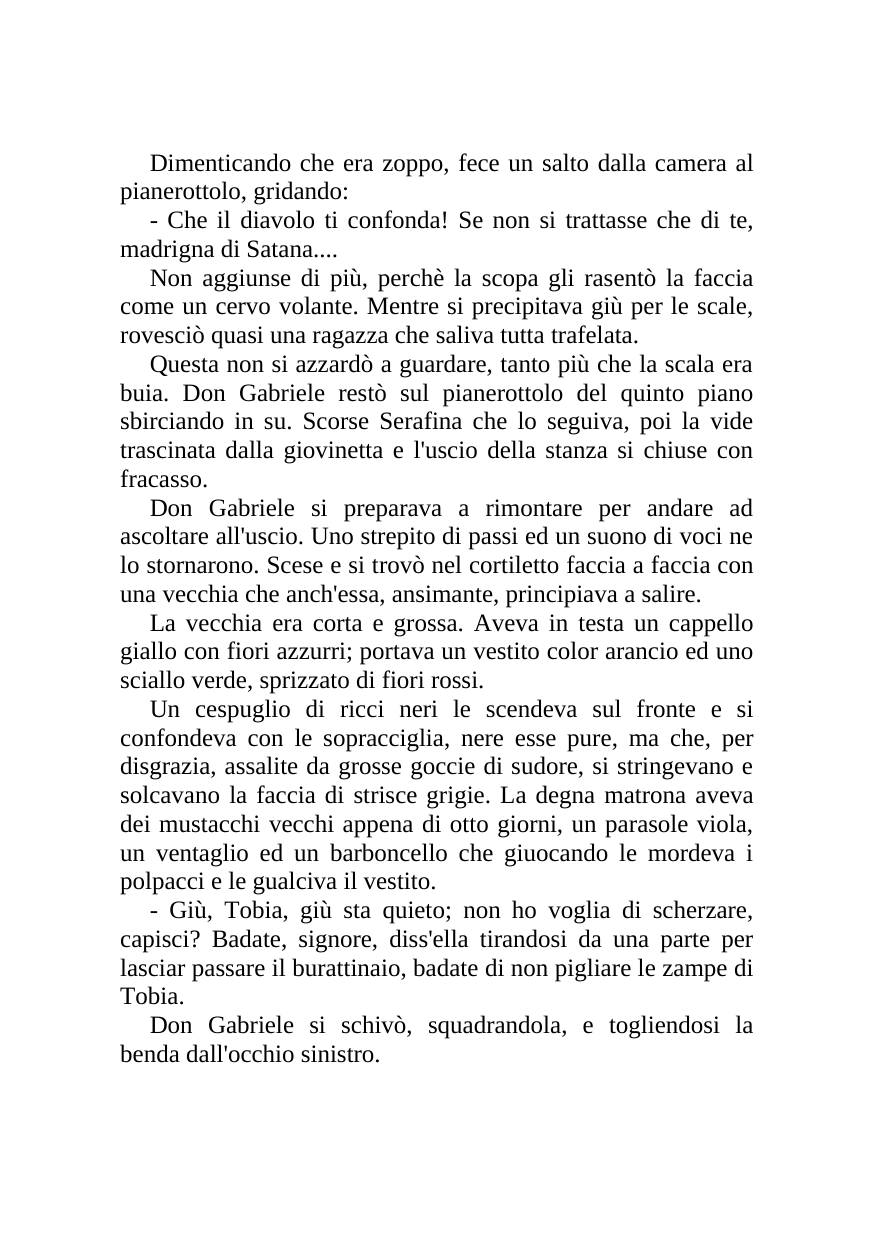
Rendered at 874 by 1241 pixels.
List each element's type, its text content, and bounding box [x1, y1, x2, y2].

text - Che il diavolo ti confonda! Se non si trattasse che di te, madrigna di Satana.... [120, 205, 754, 263]
text Un cespuglio di ricci neri le scendeva sul fronte e si confondeva con le sopracciglia, nere esse pure, ma che, per disgrazia, assalite da grosse goccie di sudore, si stringevano e solcavano la faccia di strisce grigie. La degna matrona aveva dei mustacchi vecchi appena di otto giorni, un parasole viola, un ventaglio ed un barboncello che giuocando le mordeva i polpacci e le gualciva il vestito. [120, 694, 754, 895]
text Non aggiunse di più, perchè la scopa gli rasentò la faccia come un cervo volante. Mentre si precipitava giù per le scale, rovesciò quasi una ragazza che saliva tutta trafelata. [120, 263, 754, 349]
text Questa non si azzardò a guardare, tanto più che la scala era buia. Don Gabriele restò sul pianerottolo del quinto piano sbirciando in su. Scorse Serafina che lo seguiva, poi la vide trascinata dalla giovinetta e l'uscio della stanza si chiuse con fracasso. [120, 349, 754, 493]
text La vecchia era corta e grossa. Aveva in testa un cappello giallo con fiori azzurri; portava un vestito color arancio ed uno sciallo verde, sprizzato di fiori rossi. [120, 608, 754, 694]
text - Giù, Tobia, giù sta quieto; non ho voglia di scherzare, capisci? Badate, signore, diss'ella tirandosi da una parte per lasciar passare il burattinaio, badate di non pigliare le zampe di Tobia. [120, 895, 754, 1010]
text Don Gabriele si schivò, squadrandola, e togliendosi la benda dall'occhio sinistro. [120, 1010, 754, 1068]
text Dimenticando che era zoppo, fece un salto dalla camera al pianerottolo, gridando: [120, 148, 754, 205]
text Don Gabriele si preparava a rimontare per andare ad ascoltare all'uscio. Uno strepito di passi ed un suono di voci ne lo stornarono. Scese e si trovò nel cortiletto faccia a faccia con una vecchia che anch'essa, ansimante, principiava a salire. [120, 493, 754, 608]
